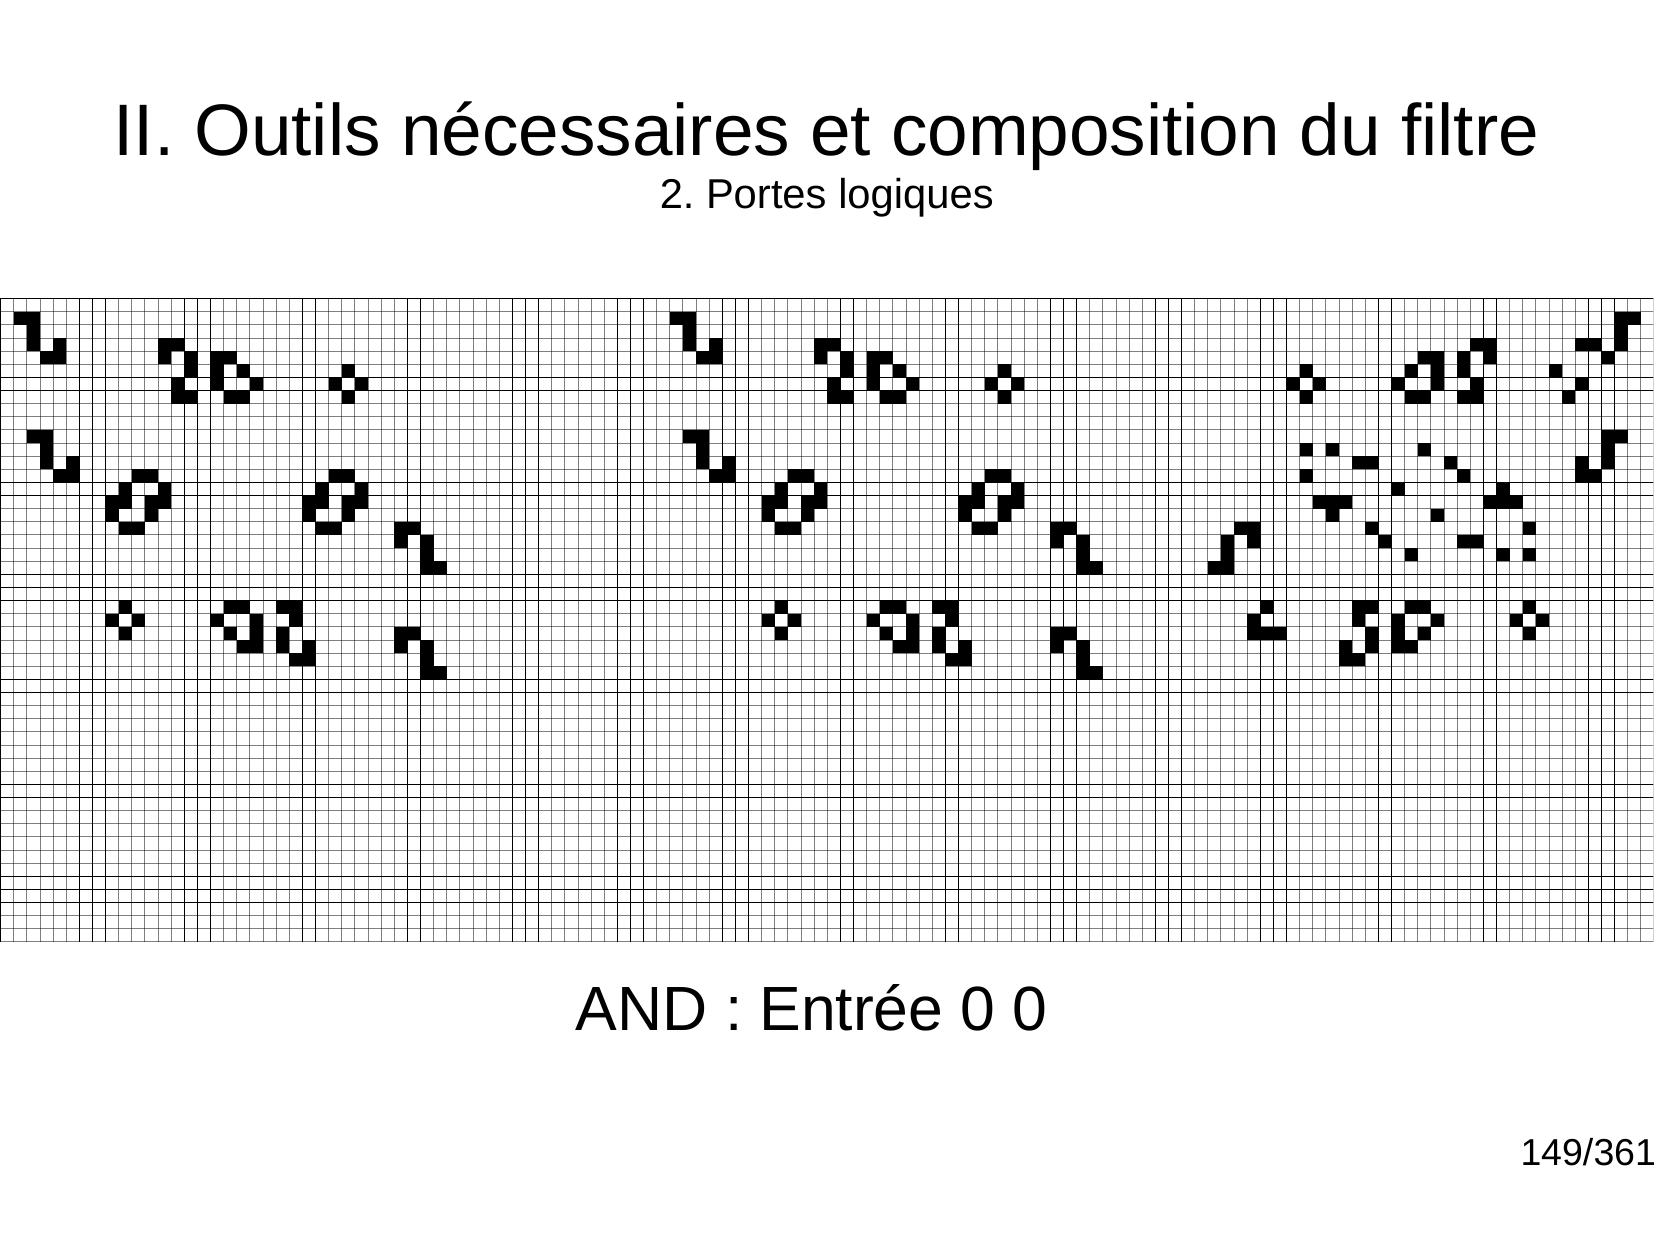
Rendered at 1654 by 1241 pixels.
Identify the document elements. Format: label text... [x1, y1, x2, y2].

text_box <number>/361 [1505, 1124, 1654, 1182]
title II. Outils nécessaires et composition du filtre 2. Portes logiques [82, 49, 1571, 257]
text_box AND : Entrée 0 0 [561, 966, 1063, 1052]
picture [0, 298, 1654, 942]
